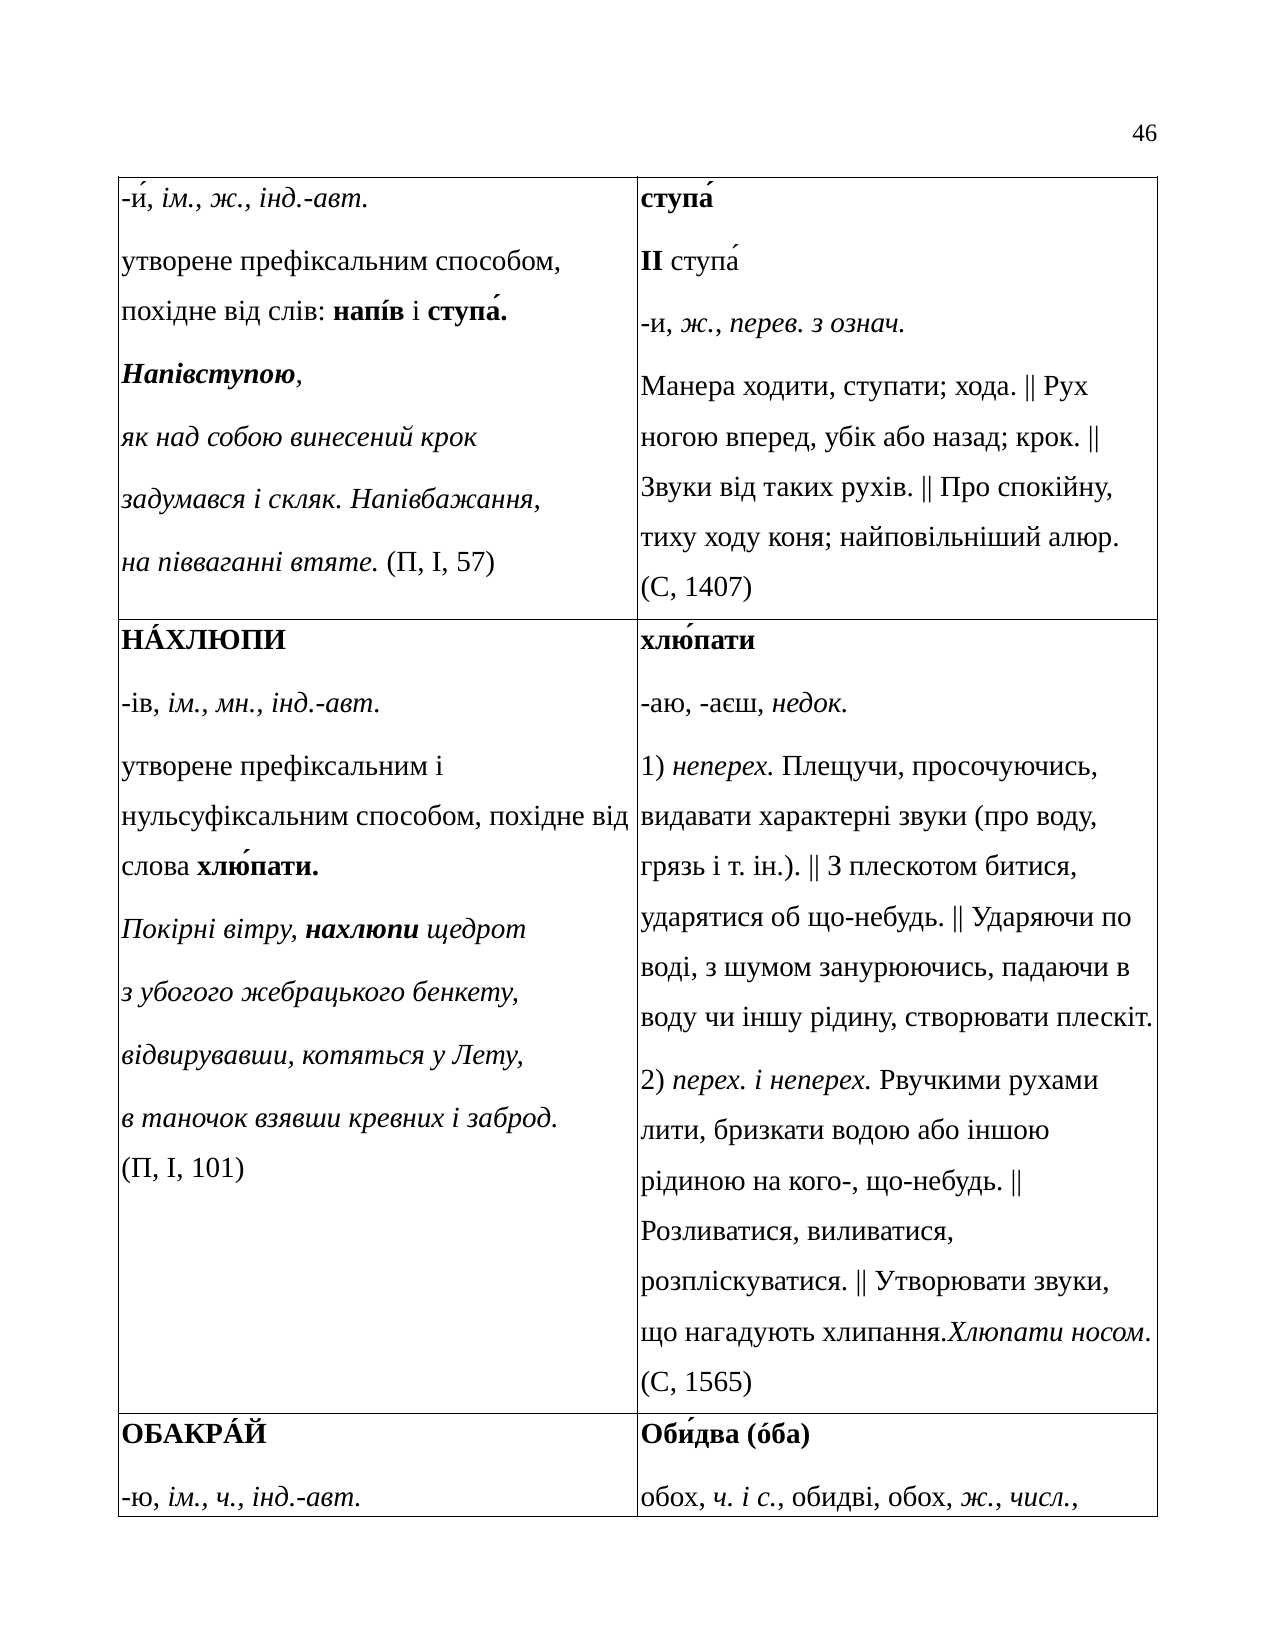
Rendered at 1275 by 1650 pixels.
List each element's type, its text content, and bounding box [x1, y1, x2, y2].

table_cell ступа́ II ступа́ -и, ж., перев. з означ. Манера ходити, ступати; хода. || Рух ногою вперед, убік або назад; крок. || Звуки від таких рухів. || Про спокійну, тиху ходу коня; найповільніший алюр. (С, 1407) [638, 178, 1157, 619]
table_cell Оби́два (óба) обох, ч. і с., обидві, обох, ж., числ., [638, 1414, 1157, 1516]
table_cell НÁХЛЮПИ -ів, ім., мн., інд.-авт. утворене префіксальним і нульсуфіксальним способом, похідне від слова хлю́пати. Покірні вітру, нахлюпи щедрот з убогого жебрацького бенкету, відвирувавши, котяться у Лету, в таночок взявши кревних і заброд. (П, І, 101) [119, 620, 637, 1413]
table_cell -и́, ім., ж., інд.-авт. утворене префіксальним способом, похідне від слів: напíв і ступа́. Напівступою, як над собою винесений крок задумався і скляк. Напівбажання, на півваганні втяте. (П, І, 57) [119, 178, 637, 619]
table_cell хлю́пати -аю, -аєш, недок. 1) неперех. Плещучи, просочуючись, видавати характерні звуки (про воду, грязь і т. ін.). || З плескотом битися, ударятися об що-небудь. || Ударяючи по воді, з шумом занурюючись, падаючи в воду чи іншу рідину, створювати плескіт. 2) перех. і неперех. Рвучкими рухами лити, бризкати водою або іншою рідиною на кого-, що-небудь. || Розливатися, виливатися, розпліскуватися. || Утворювати звуки, що нагадують хлипання.Хлюпати носом. (С, 1565) [638, 620, 1157, 1413]
table_cell ОБАКРÁЙ -ю, ім., ч., інд.-авт. [119, 1414, 637, 1516]
